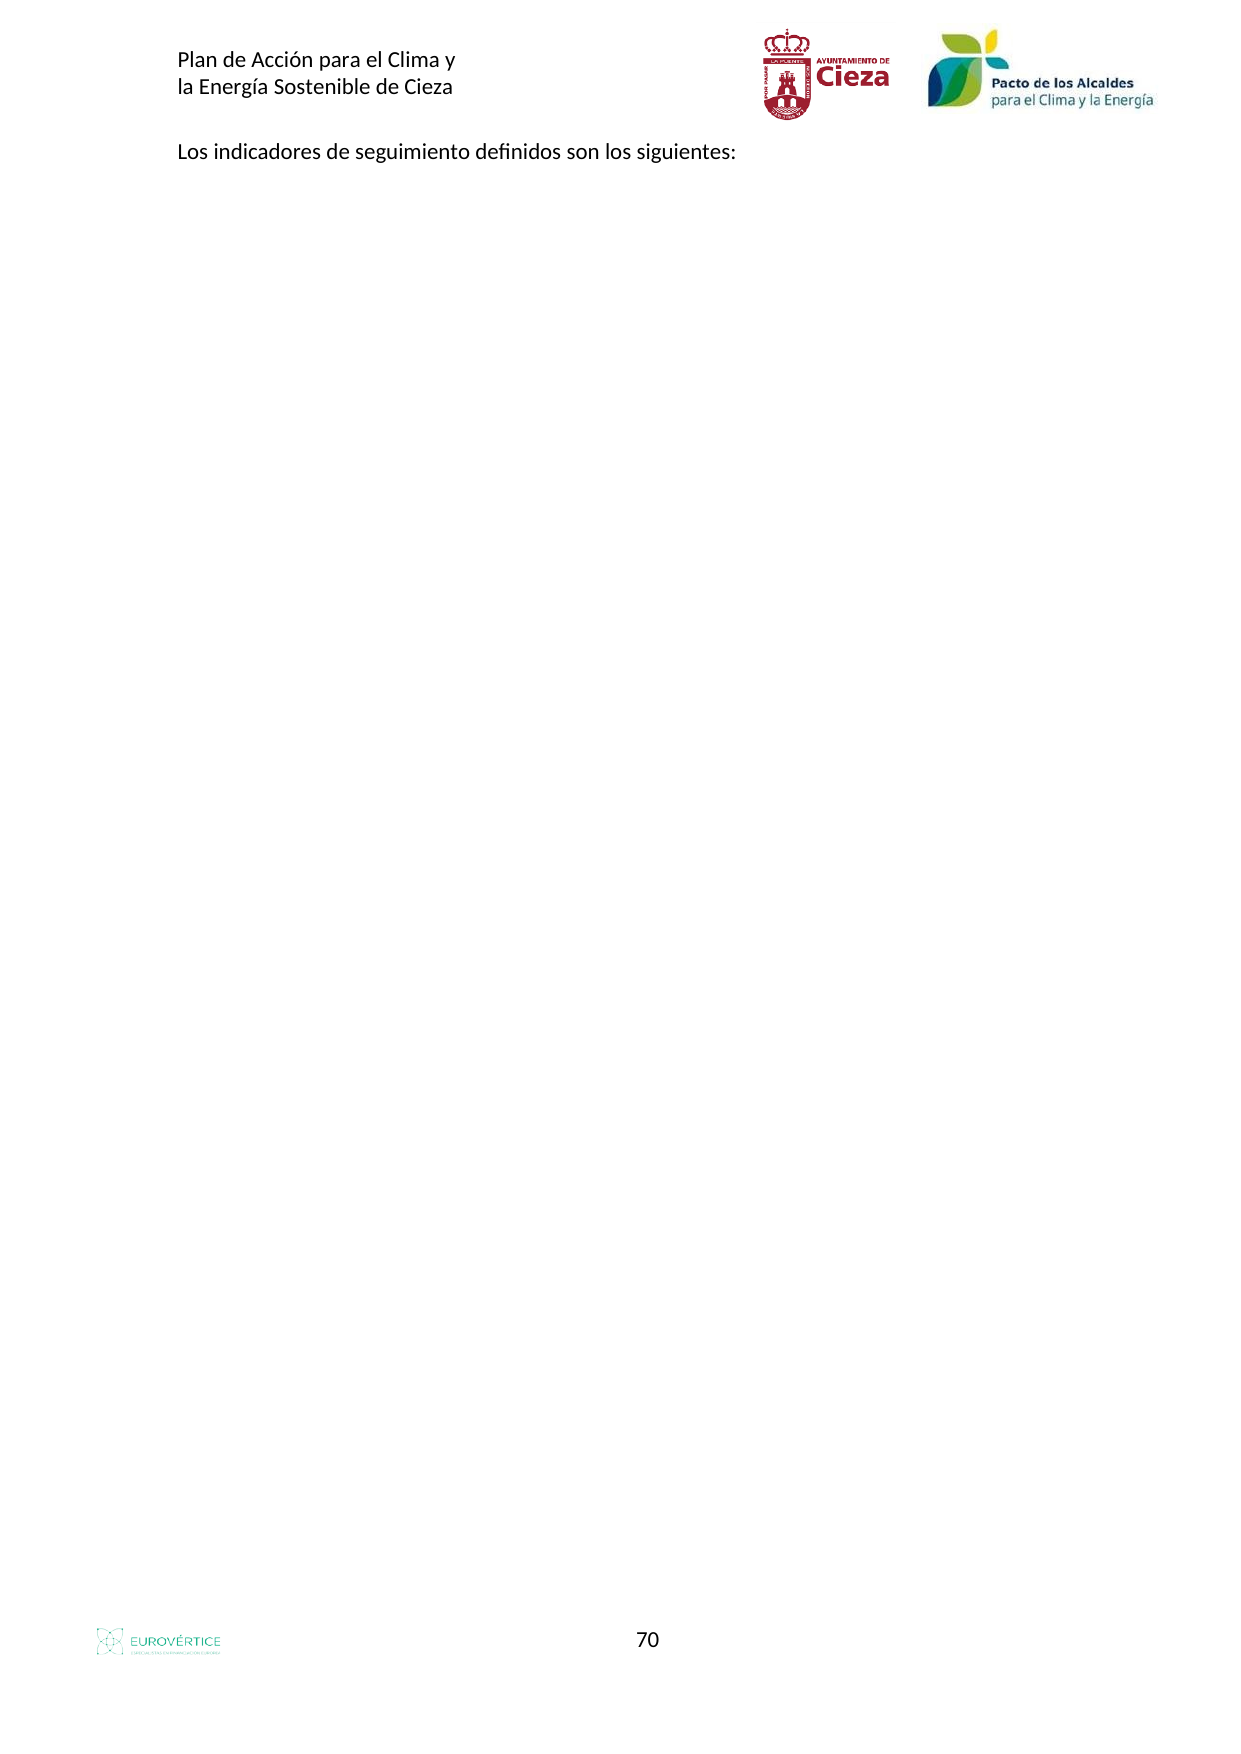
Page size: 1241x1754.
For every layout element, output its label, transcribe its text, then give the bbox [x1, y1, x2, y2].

picture [755, 22, 897, 125]
picture [96, 1628, 221, 1655]
picture [921, 23, 1159, 114]
text Los indicadores de seguimiento definidos son los siguientes: [177, 137, 1119, 166]
